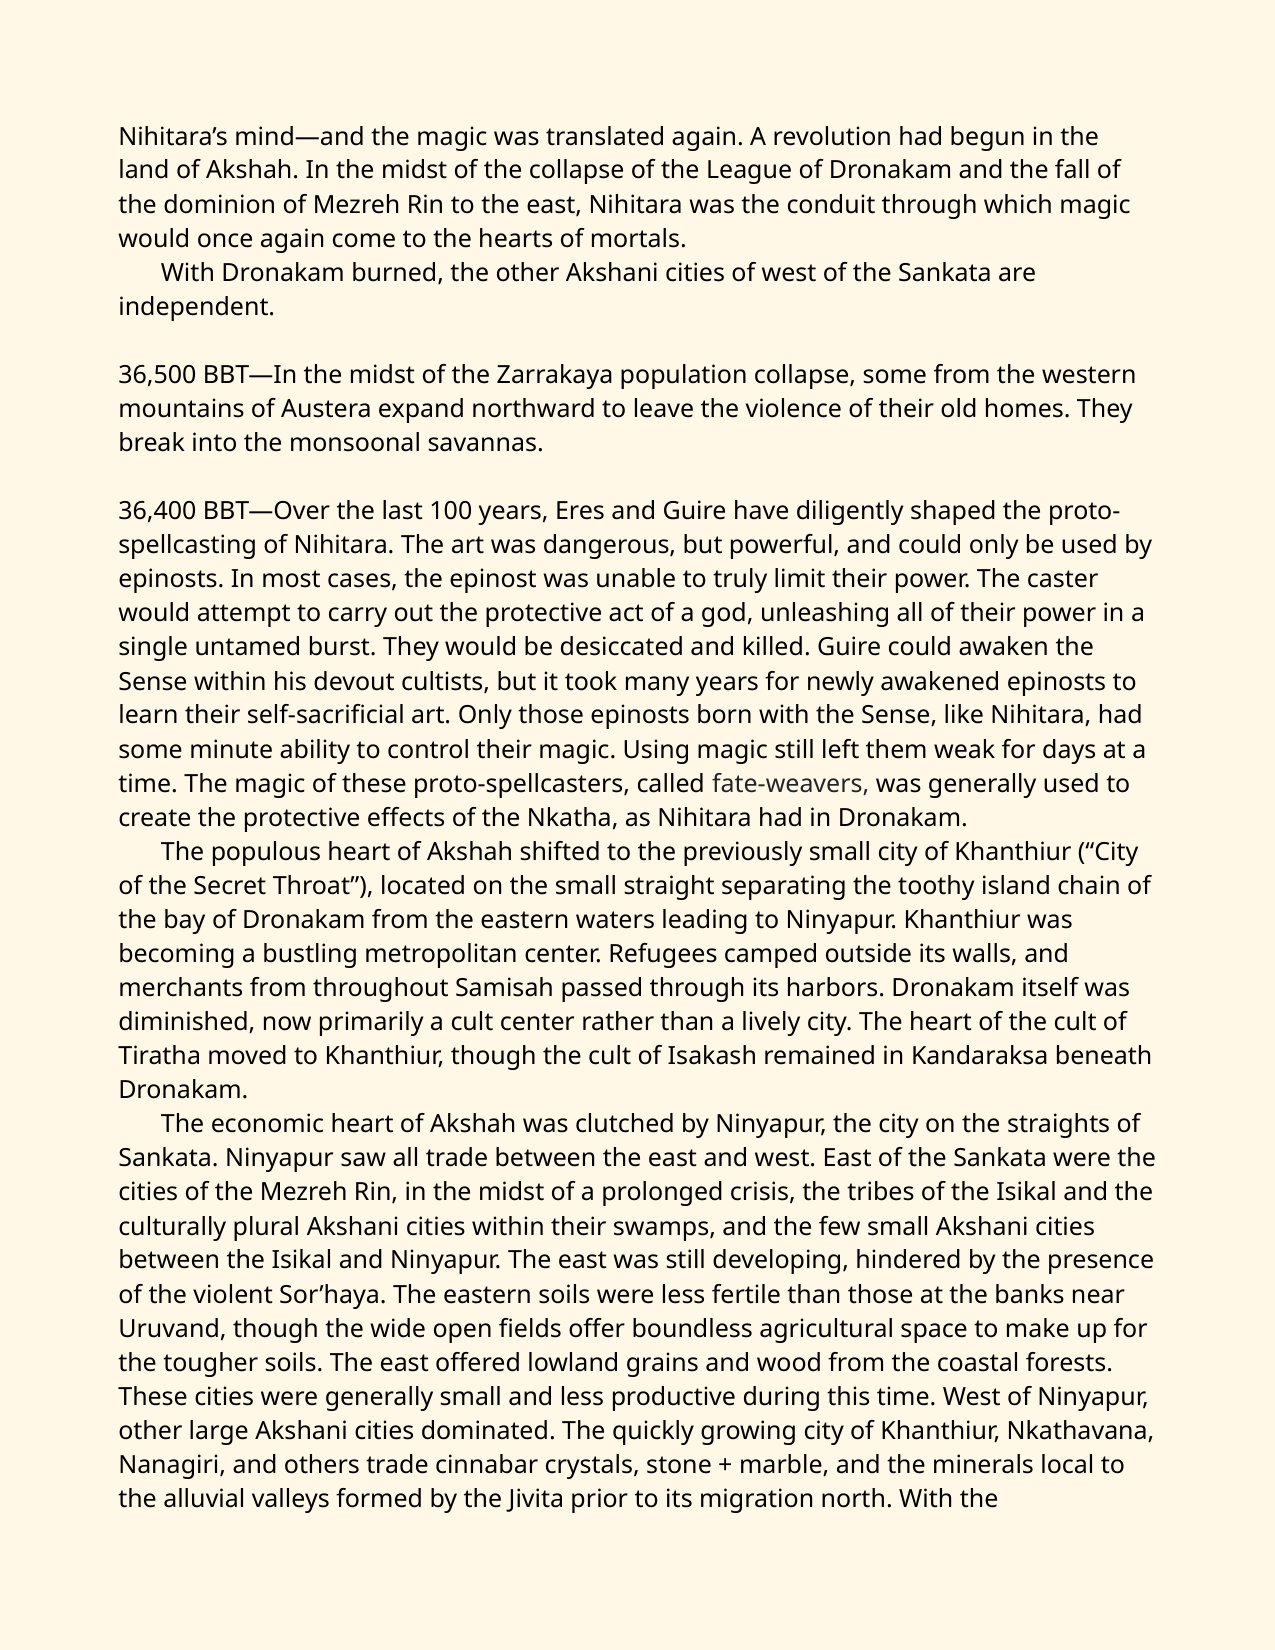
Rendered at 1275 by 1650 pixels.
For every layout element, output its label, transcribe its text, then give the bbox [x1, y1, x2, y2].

text The populous heart of Akshah shifted to the previously small city of Khanthiur (“City of the Secret Throat”), located on the small straight separating the toothy island chain of the bay of Dronakam from the eastern waters leading to Ninyapur. Khanthiur was becoming a bustling metropolitan center. Refugees camped outside its walls, and merchants from throughout Samisah passed through its harbors. Dronakam itself was diminished, now primarily a cult center rather than a lively city. The heart of the cult of Tiratha moved to Khanthiur, though the cult of Isakash remained in Kandaraksa beneath Dronakam. [118, 833, 1157, 1106]
text Nihitara’s mind—and the magic was translated again. A revolution had begun in the land of Akshah. In the midst of the collapse of the League of Dronakam and the fall of the dominion of Mezreh Rin to the east, Nihitara was the conduit through which magic would once again come to the hearts of mortals. [118, 118, 1157, 254]
text 36,400 BBT—Over the last 100 years, Eres and Guire have diligently shaped the proto-spellcasting of Nihitara. The art was dangerous, but powerful, and could only be used by epinosts. In most cases, the epinost was unable to truly limit their power. The caster would attempt to carry out the protective act of a god, unleashing all of their power in a single untamed burst. They would be desiccated and killed. Guire could awaken the Sense within his devout cultists, but it took many years for newly awakened epinosts to learn their self-sacrificial art. Only those epinosts born with the Sense, like Nihitara, had some minute ability to control their magic. Using magic still left them weak for days at a time. The magic of these proto-spellcasters, called fate-weavers, was generally used to create the protective effects of the Nkatha, as Nihitara had in Dronakam. [118, 493, 1157, 833]
text 36,500 BBT—In the midst of the Zarrakaya population collapse, some from the western mountains of Austera expand northward to leave the violence of their old homes. They break into the monsoonal savannas. [118, 357, 1157, 459]
text The economic heart of Akshah was clutched by Ninyapur, the city on the straights of Sankata. Ninyapur saw all trade between the east and west. East of the Sankata were the cities of the Mezreh Rin, in the midst of a prolonged crisis, the tribes of the Isikal and the culturally plural Akshani cities within their swamps, and the few small Akshani cities between the Isikal and Ninyapur. The east was still developing, hindered by the presence of the violent Sor’haya. The eastern soils were less fertile than those at the banks near Uruvand, though the wide open fields offer boundless agricultural space to make up for the tougher soils. The east offered lowland grains and wood from the coastal forests. These cities were generally small and less productive during this time. West of Ninyapur, other large Akshani cities dominated. The quickly growing city of Khanthiur, Nkathavana, Nanagiri, and others trade cinnabar crystals, stone + marble, and the minerals local to the alluvial valleys formed by the Jivita prior to its migration north. With the [118, 1106, 1157, 1515]
text With Dronakam burned, the other Akshani cities of west of the Sankata are independent. [118, 254, 1157, 322]
